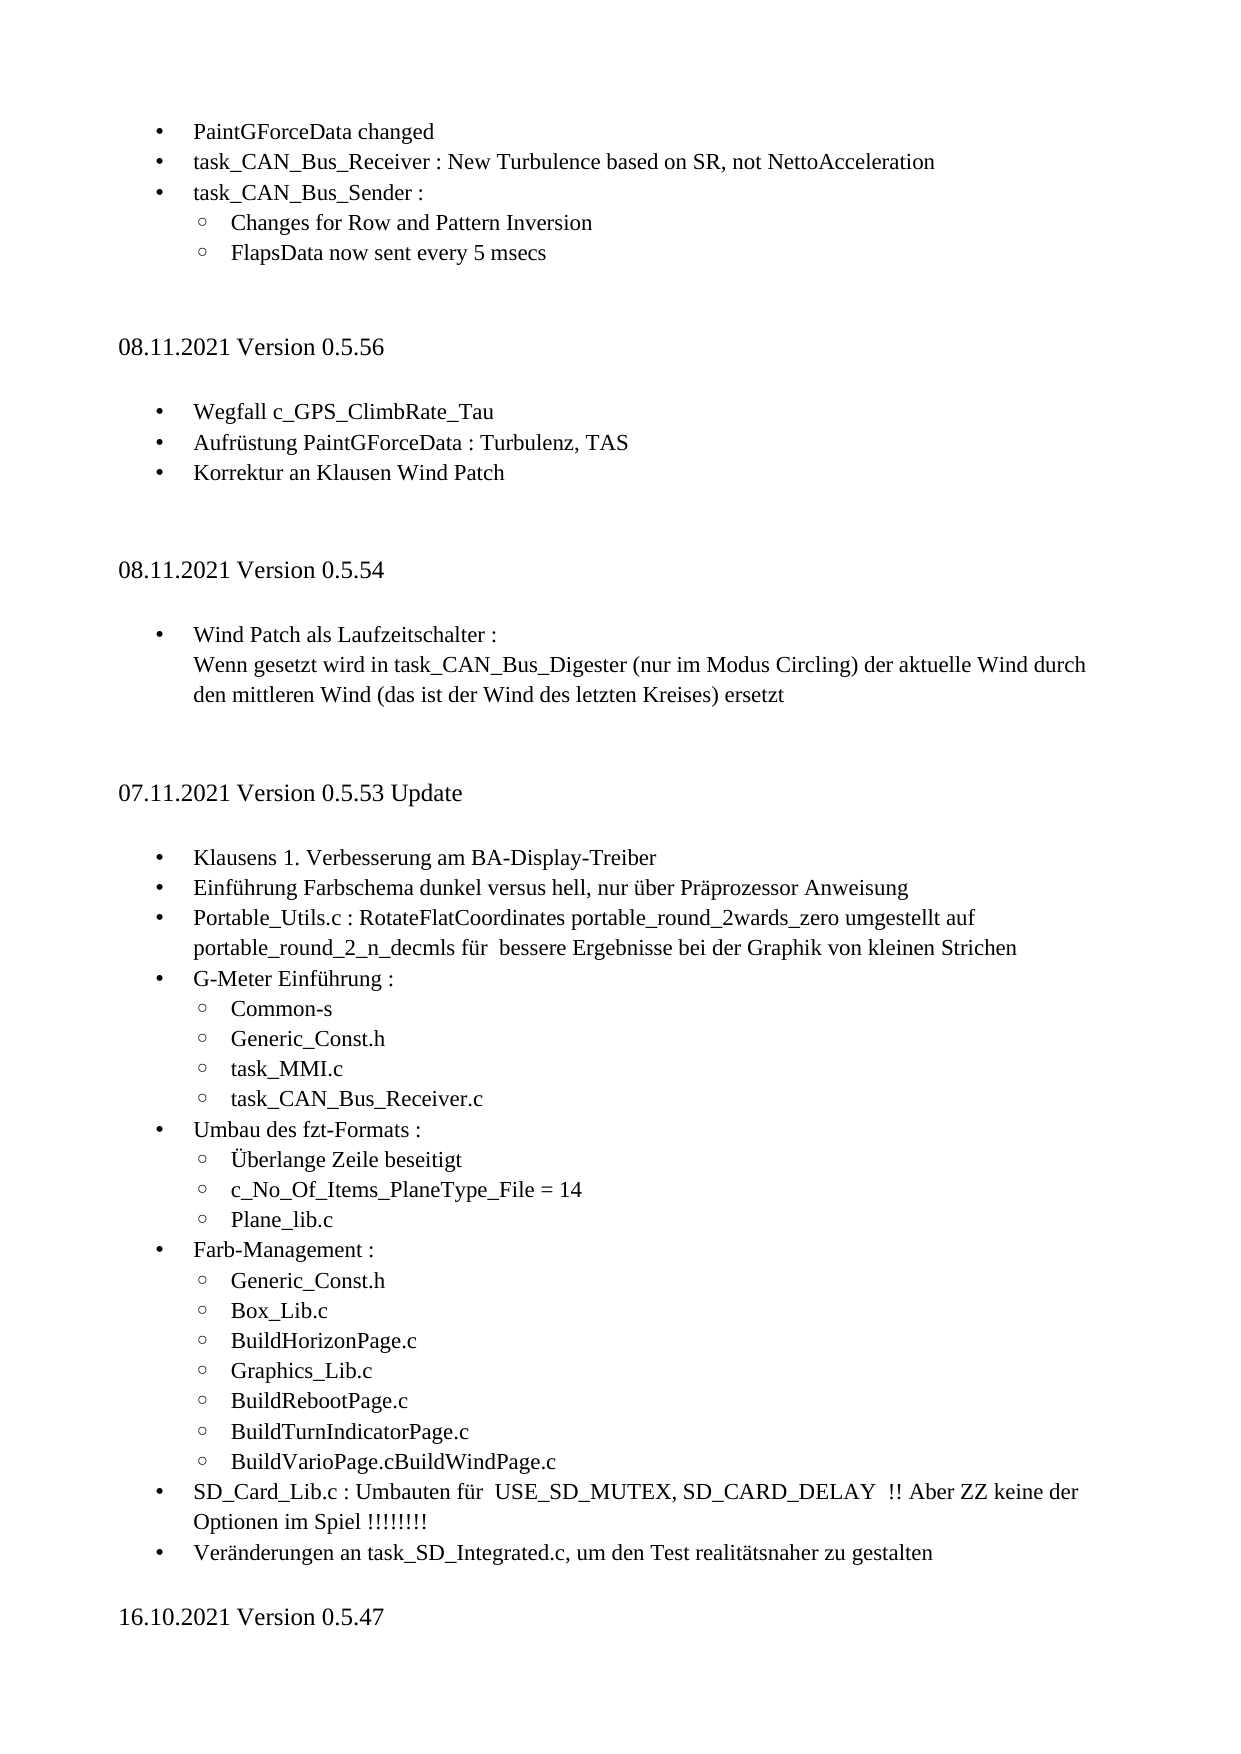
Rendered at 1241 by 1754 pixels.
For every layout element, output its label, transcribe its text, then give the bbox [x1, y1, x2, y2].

text 07.11.2021 Version 0.5.53 Update [118, 778, 1122, 807]
list Wind Patch als Laufzeitschalter : Wenn gesetzt wird in task_CAN_Bus_Digester (nur im Modus Circling) der aktuelle Wind durch den mittleren Wind (das ist der Wind des letzten Kreises) ersetzt [156, 621, 1122, 708]
text 08.11.2021 Version 0.5.54 [118, 555, 1122, 584]
list BuildTurnIndicatorPage.c [193, 1418, 1122, 1444]
list Aufrüstung PaintGForceData : Turbulenz, TAS [156, 429, 1122, 455]
list Generic_Const.h [193, 1025, 1122, 1051]
list Portable_Utils.c : RotateFlatCoordinates portable_round_2wards_zero umgestellt auf portable_round_2_n_decmls für bessere Ergebnisse bei der Graphik von kleinen Strichen [156, 904, 1122, 961]
list Korrektur an Klausen Wind Patch [156, 459, 1122, 485]
list task_MMI.c [193, 1055, 1122, 1082]
list BuildRebootPage.c [193, 1388, 1122, 1414]
list Farb-Management : [156, 1237, 1122, 1263]
list Veränderungen an task_SD_Integrated.c, um den Test realitätsnaher zu gestalten [156, 1539, 1122, 1565]
list task_CAN_Bus_Receiver.c [193, 1086, 1122, 1112]
list Generic_Const.h [193, 1267, 1122, 1293]
list task_CAN_Bus_Receiver : New Turbulence based on SR, not NettoAcceleration [156, 148, 1122, 175]
list Wegfall c_GPS_ClimbRate_Tau [156, 398, 1122, 425]
list c_No_Of_Items_PlaneType_File = 14 [193, 1176, 1122, 1202]
list PaintGForceData changed [156, 118, 1122, 144]
list Changes for Row and Pattern Inversion [193, 209, 1122, 235]
list Common-s [193, 995, 1122, 1021]
text 16.10.2021 Version 0.5.47 [118, 1602, 1122, 1631]
text 08.11.2021 Version 0.5.56 [118, 332, 1122, 361]
list Plane_lib.c [193, 1206, 1122, 1233]
list Klausens 1. Verbesserung am BA-Display-Treiber [156, 844, 1122, 870]
list BuildHorizonPage.c [193, 1327, 1122, 1353]
list task_CAN_Bus_Sender : [156, 178, 1122, 205]
list SD_Card_Lib.c : Umbauten für USE_SD_MUTEX, SD_CARD_DELAY !! Aber ZZ keine der Optionen im Spiel !!!!!!!! [156, 1478, 1122, 1535]
list Umbau des fzt-Formats : [156, 1116, 1122, 1142]
list BuildVarioPage.cBuildWindPage.c [193, 1448, 1122, 1474]
list G-Meter Einführung : [156, 965, 1122, 991]
list Box_Lib.c [193, 1297, 1122, 1323]
list Graphics_Lib.c [193, 1357, 1122, 1384]
list Überlange Zeile beseitigt [193, 1146, 1122, 1172]
list Einführung Farbschema dunkel versus hell, nur über Präprozessor Anweisung [156, 874, 1122, 900]
list FlapsData now sent every 5 msecs [193, 239, 1122, 265]
